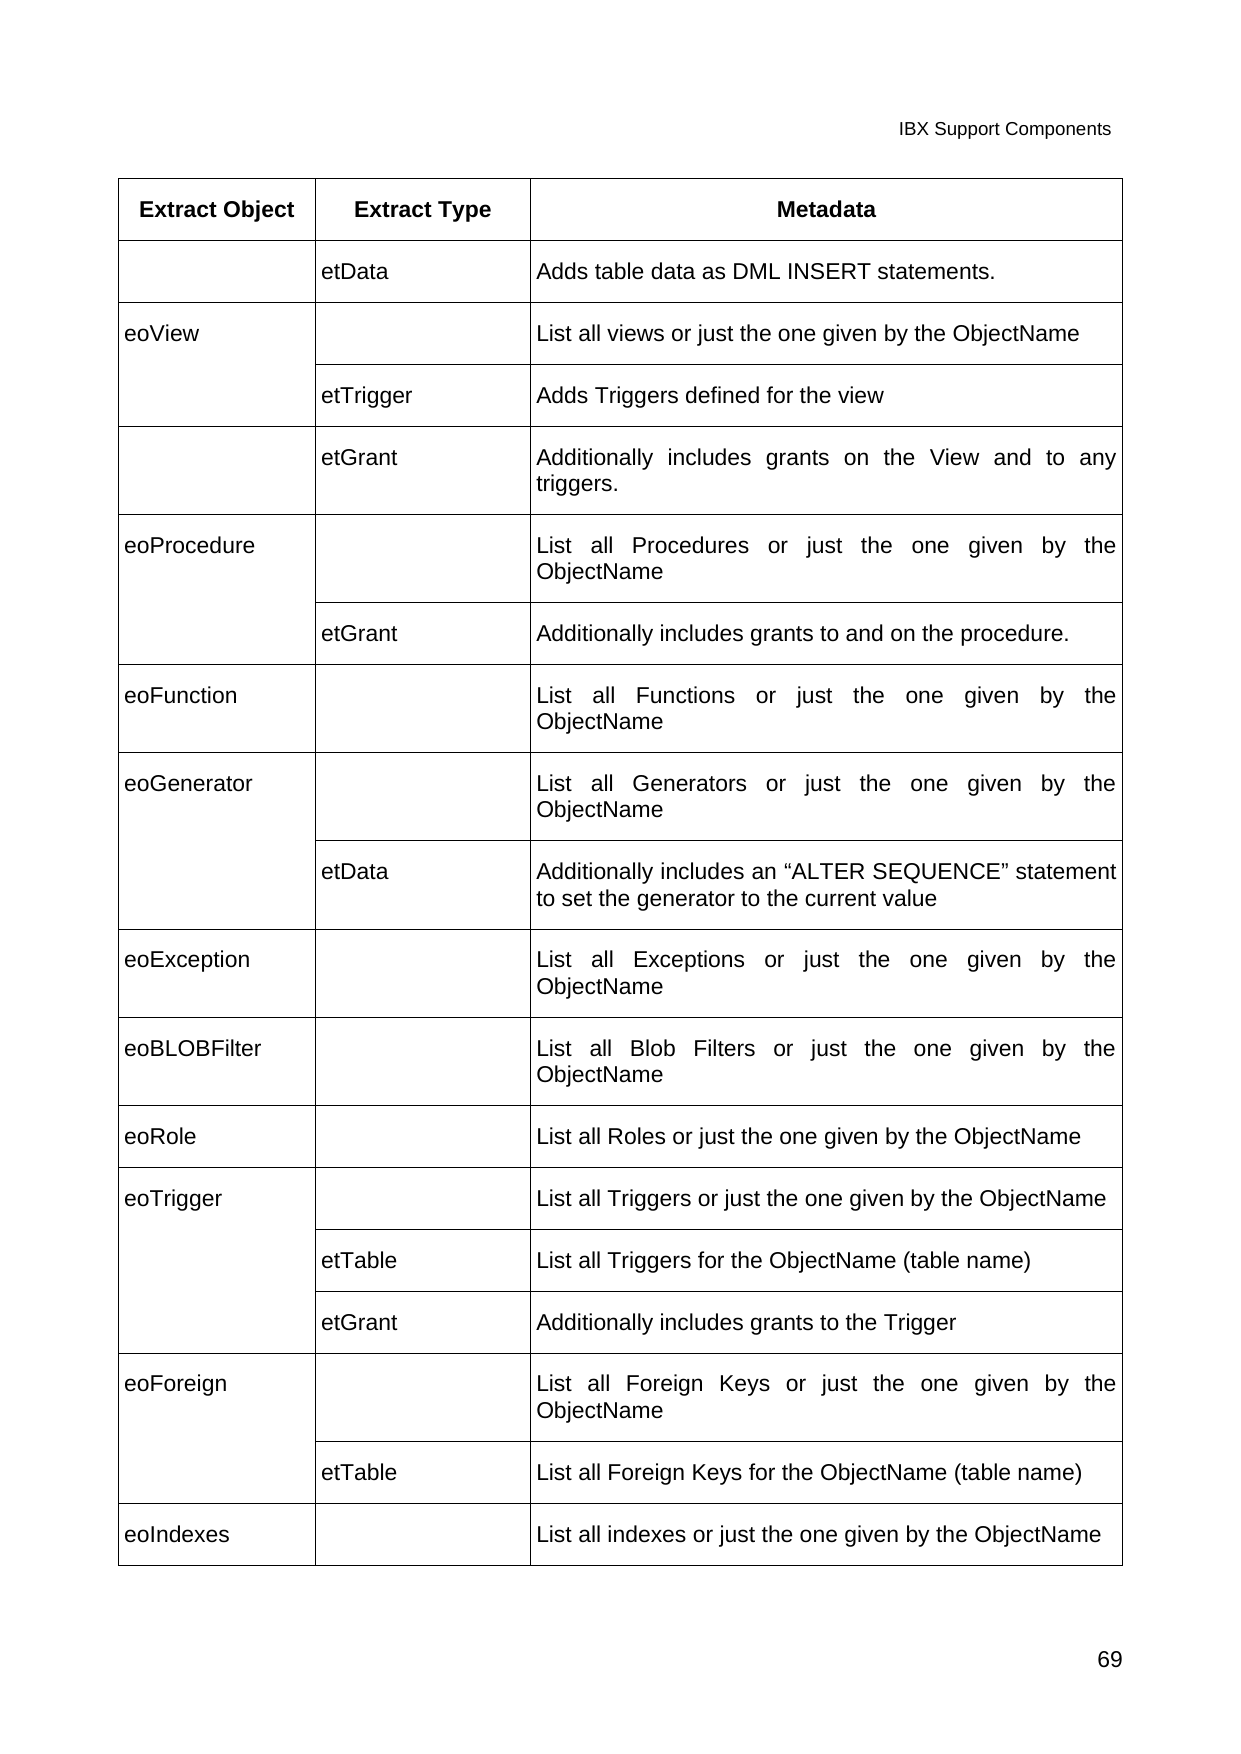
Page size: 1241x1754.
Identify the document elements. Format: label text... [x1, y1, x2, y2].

table_cell [316, 1168, 530, 1229]
table_cell [119, 427, 315, 514]
table_header Extract Type [316, 179, 530, 240]
table_cell List all Exceptions or just the one given by the ObjectName [531, 930, 1122, 1017]
table_cell etGrant [316, 603, 530, 664]
table_cell List all Triggers for the ObjectName (table name) [531, 1230, 1122, 1291]
table_cell List all Generators or just the one given by the ObjectName [531, 753, 1122, 840]
table_cell [316, 930, 530, 1017]
table_cell [316, 515, 530, 602]
table_cell List all Roles or just the one given by the ObjectName [531, 1106, 1122, 1167]
table_cell etData [316, 241, 530, 302]
table_cell Additionally includes an “ALTER SEQUENCE” statement to set the generator to the current value [531, 841, 1122, 929]
table_cell List all views or just the one given by the ObjectName [531, 303, 1122, 364]
table_cell Additionally includes grants to the Trigger [531, 1292, 1122, 1353]
table_cell eoException [119, 930, 315, 1017]
table_cell List all Foreign Keys or just the one given by the ObjectName [531, 1354, 1122, 1441]
table_cell eoIndexes [119, 1504, 315, 1564]
table_cell eoTrigger [119, 1168, 315, 1353]
table_cell Additionally includes grants on the View and to any triggers. [531, 427, 1122, 514]
table_cell etTable [316, 1442, 530, 1503]
table_cell etGrant [316, 427, 530, 514]
table_cell eoProcedure [119, 515, 315, 664]
table_cell eoForeign [119, 1354, 315, 1503]
table_cell [316, 753, 530, 840]
table_header Extract Object [119, 179, 315, 240]
table_cell etGrant [316, 1292, 530, 1353]
table_cell List all Blob Filters or just the one given by the ObjectName [531, 1018, 1122, 1105]
table_cell [316, 303, 530, 364]
table_cell List all Triggers or just the one given by the ObjectName [531, 1168, 1122, 1229]
table_cell etTrigger [316, 365, 530, 426]
table_cell [316, 665, 530, 752]
table_cell etTable [316, 1230, 530, 1291]
table_cell List all indexes or just the one given by the ObjectName [531, 1504, 1122, 1564]
table_cell eoBLOBFilter [119, 1018, 315, 1105]
table_cell eoRole [119, 1106, 315, 1167]
table_cell [316, 1354, 530, 1441]
table_cell eoGenerator [119, 753, 315, 929]
table_header Metadata [531, 179, 1122, 240]
table_cell [316, 1504, 530, 1564]
table_cell Adds table data as DML INSERT statements. [531, 241, 1122, 302]
table_cell [316, 1106, 530, 1167]
table_cell List all Foreign Keys for the ObjectName (table name) [531, 1442, 1122, 1503]
table_cell eoView [119, 303, 315, 426]
table_cell List all Procedures or just the one given by the ObjectName [531, 515, 1122, 602]
table_cell [119, 241, 315, 302]
table_cell Adds Triggers defined for the view [531, 365, 1122, 426]
table_cell [316, 1018, 530, 1105]
table_cell Additionally includes grants to and on the procedure. [531, 603, 1122, 664]
table_cell eoFunction [119, 665, 315, 752]
table_cell List all Functions or just the one given by the ObjectName [531, 665, 1122, 752]
table_cell etData [316, 841, 530, 929]
